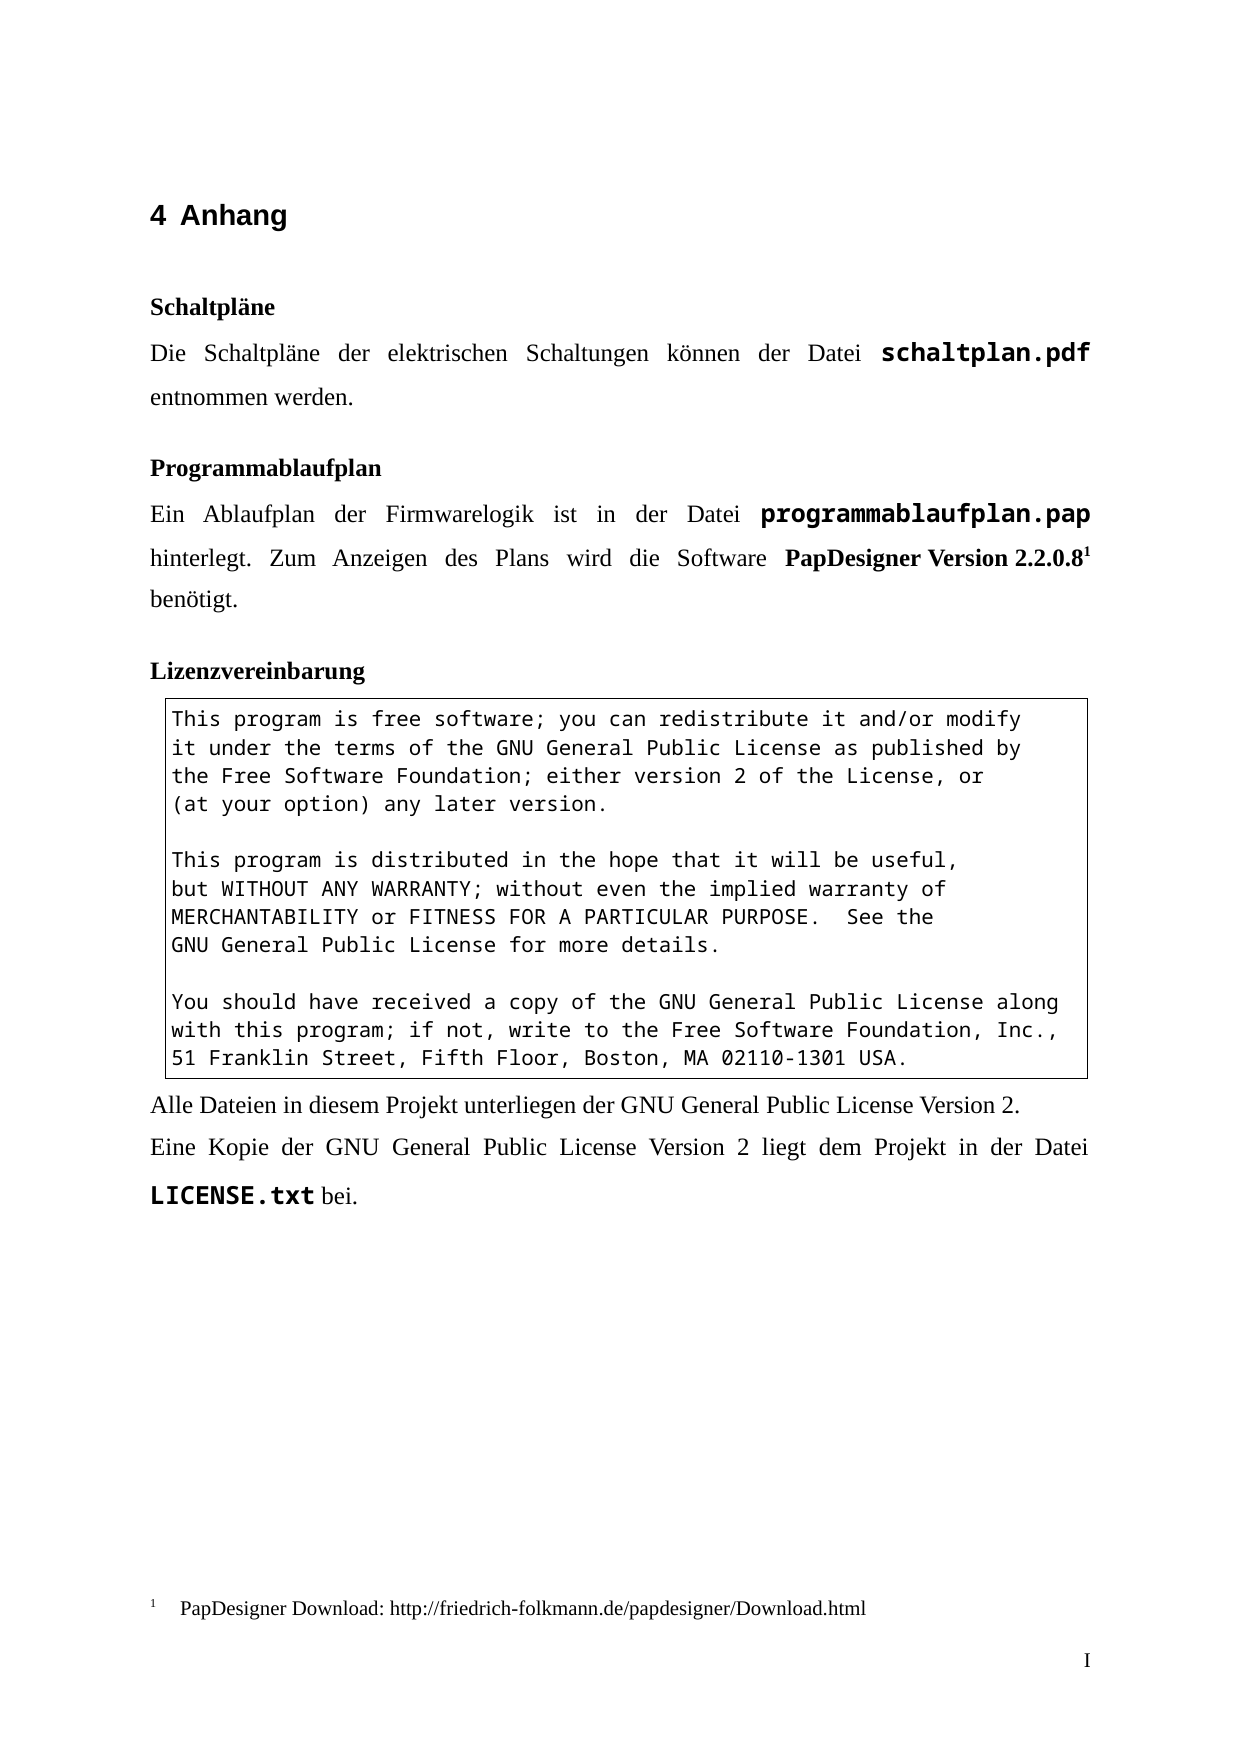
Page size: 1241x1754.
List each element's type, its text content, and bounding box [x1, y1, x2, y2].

text PapDesigner Download: http://friedrich-folkmann.de/papdesigner/Download.html [150, 1597, 1091, 1619]
text MERCHANTABILITY or FITNESS FOR A PARTICULAR PURPOSE. See the [166, 896, 1087, 924]
text GNU General Public License for more details. [166, 924, 1087, 958]
text This program is free software; you can redistribute it and/or modify [166, 699, 1087, 727]
subtitle Anhang [150, 198, 1091, 231]
text This program is distributed in the hope that it will be useful, [166, 839, 1087, 868]
text but WITHOUT ANY WARRANTY; without even the implied warranty of [166, 868, 1087, 896]
text 51 Franklin Street, Fifth Floor, Boston, MA 02110-1301 USA. [166, 1037, 1087, 1078]
text Eine Kopie der GNU General Public License Version 2 liegt dem Projekt in der Datei LICENSE.txt bei. [150, 1133, 1091, 1212]
text Alle Dateien in diesem Projekt unterliegen der GNU General Public License Version 2. [150, 1091, 1091, 1119]
text You should have received a copy of the GNU General Public License along [166, 981, 1087, 1009]
text Ein Ablaufplan der Firmwarelogik ist in der Datei programmablaufplan.pap hinterlegt. Zum Anzeigen des Plans wird die Software PapDesigner Version 2.2.0.8 benötigt. [150, 496, 1091, 613]
text Die Schaltpläne der elektrischen Schaltungen können der Datei schaltplan.pdf entnommen werden. [150, 335, 1091, 410]
text it under the terms of the GNU General Public License as published by [166, 727, 1087, 755]
text Lizenzvereinbarung [150, 657, 1091, 684]
text Schaltpläne [150, 293, 1091, 321]
text with this program; if not, write to the Free Software Foundation, Inc., [166, 1009, 1087, 1037]
text (at your option) any later version. [166, 783, 1087, 817]
text Programmablaufplan [150, 454, 1091, 482]
text the Free Software Foundation; either version 2 of the License, or [166, 755, 1087, 783]
